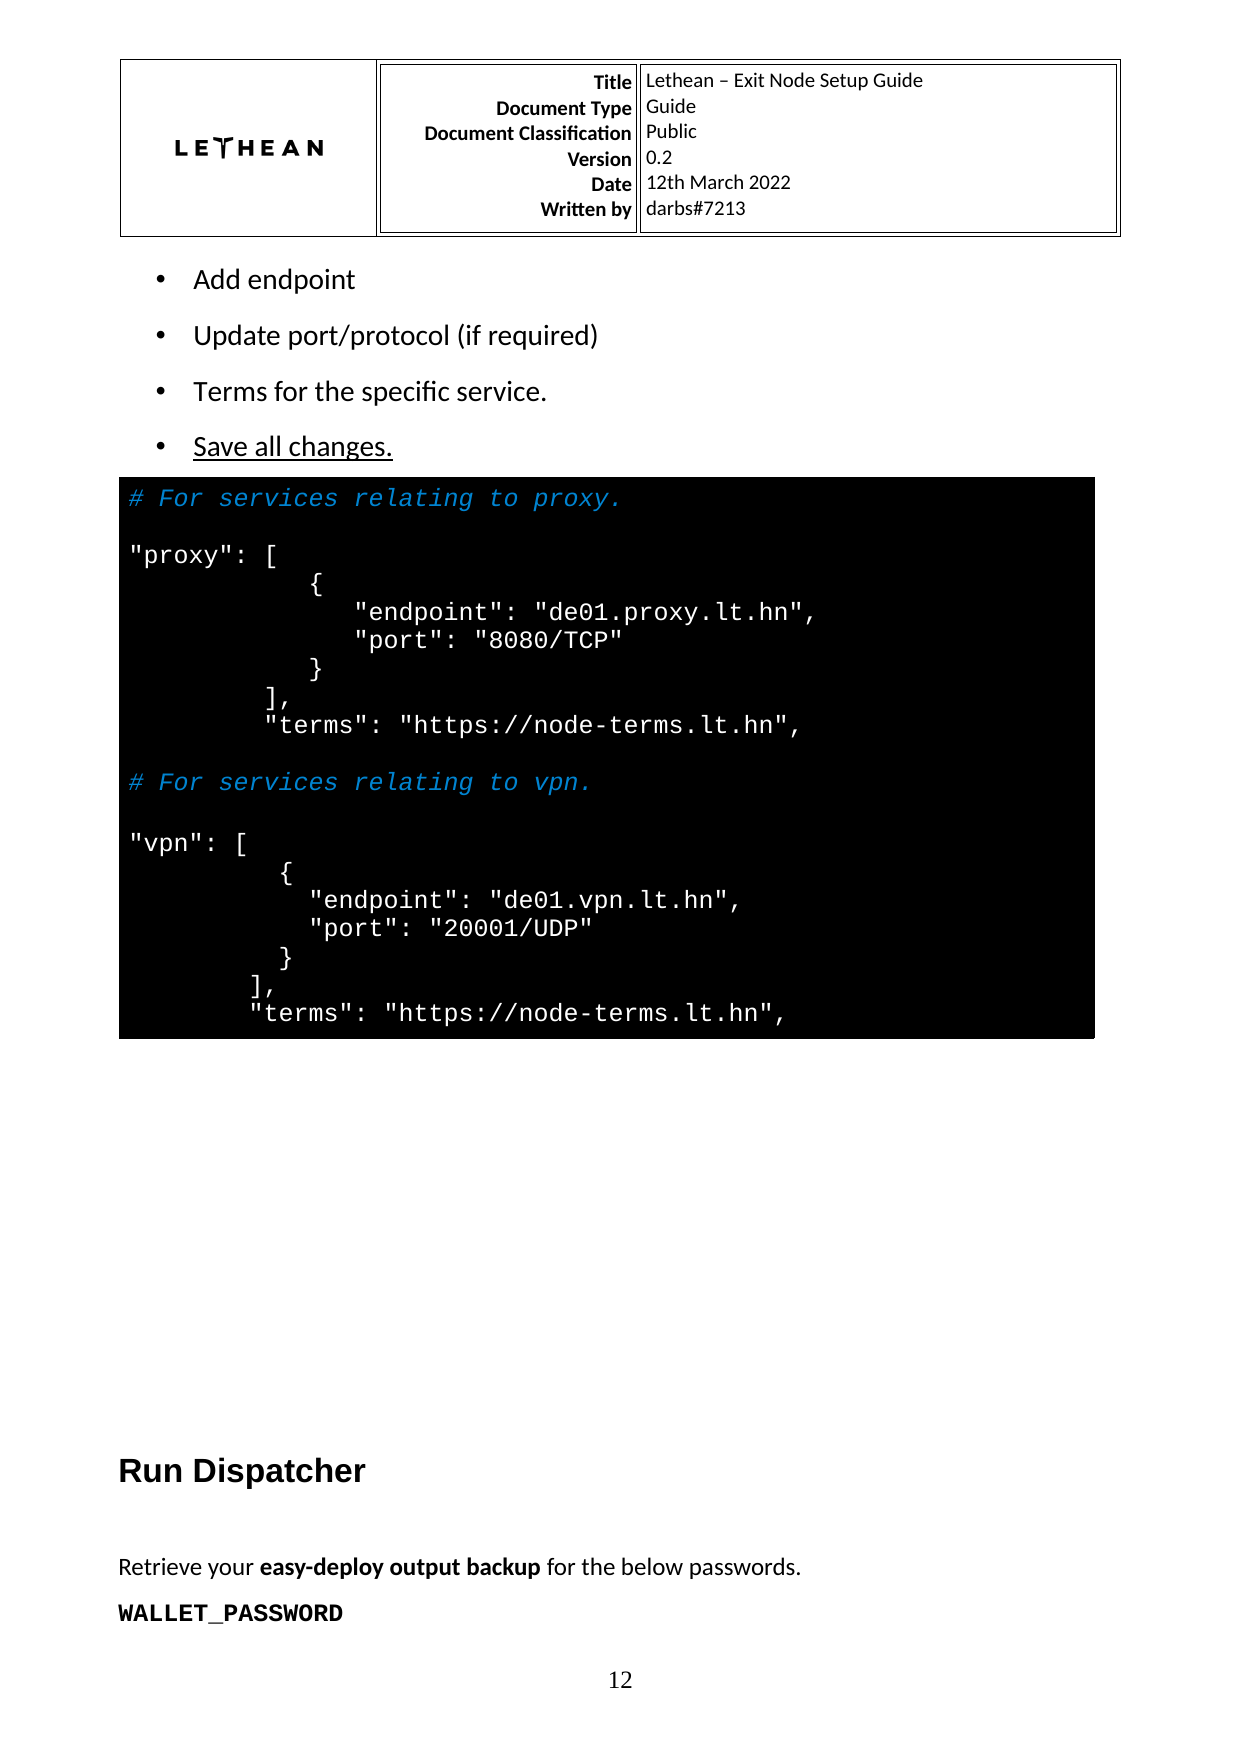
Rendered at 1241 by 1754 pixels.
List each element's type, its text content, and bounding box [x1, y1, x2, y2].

list Add endpoint [156, 261, 1122, 297]
text ], [128, 684, 1085, 712]
text "endpoint": "de01.vpn.lt.hn", [128, 887, 1085, 916]
picture [125, 62, 373, 234]
text } [128, 656, 1085, 684]
text "endpoint": "de01.proxy.lt.hn", [128, 599, 1085, 627]
list Terms for the specific service. [156, 372, 1122, 408]
text # For services relating to vpn. [128, 769, 1085, 797]
subtitle Run Dispatcher [118, 1450, 1122, 1489]
list Update port/protocol (if required) [156, 317, 1122, 353]
text WALLET_PASSWORD [118, 1601, 1122, 1629]
list Save all changes. [156, 428, 1122, 464]
text "port": "8080/TCP" [128, 627, 1085, 656]
text "terms": "https://node-terms.lt.hn", [128, 1001, 1085, 1029]
text # For services relating to proxy. [128, 486, 1085, 514]
text ], [128, 972, 1085, 1001]
text } [128, 944, 1085, 972]
text { [128, 571, 1085, 599]
text "port": "20001/UDP" [128, 916, 1085, 944]
text { [128, 859, 1085, 887]
text "proxy": [ [128, 542, 1085, 571]
text "vpn": [ [128, 831, 1085, 859]
text "terms": "https://node-terms.lt.hn", [128, 712, 1085, 741]
text Retrieve your easy-deploy output backup for the below passwords. [118, 1551, 1122, 1582]
